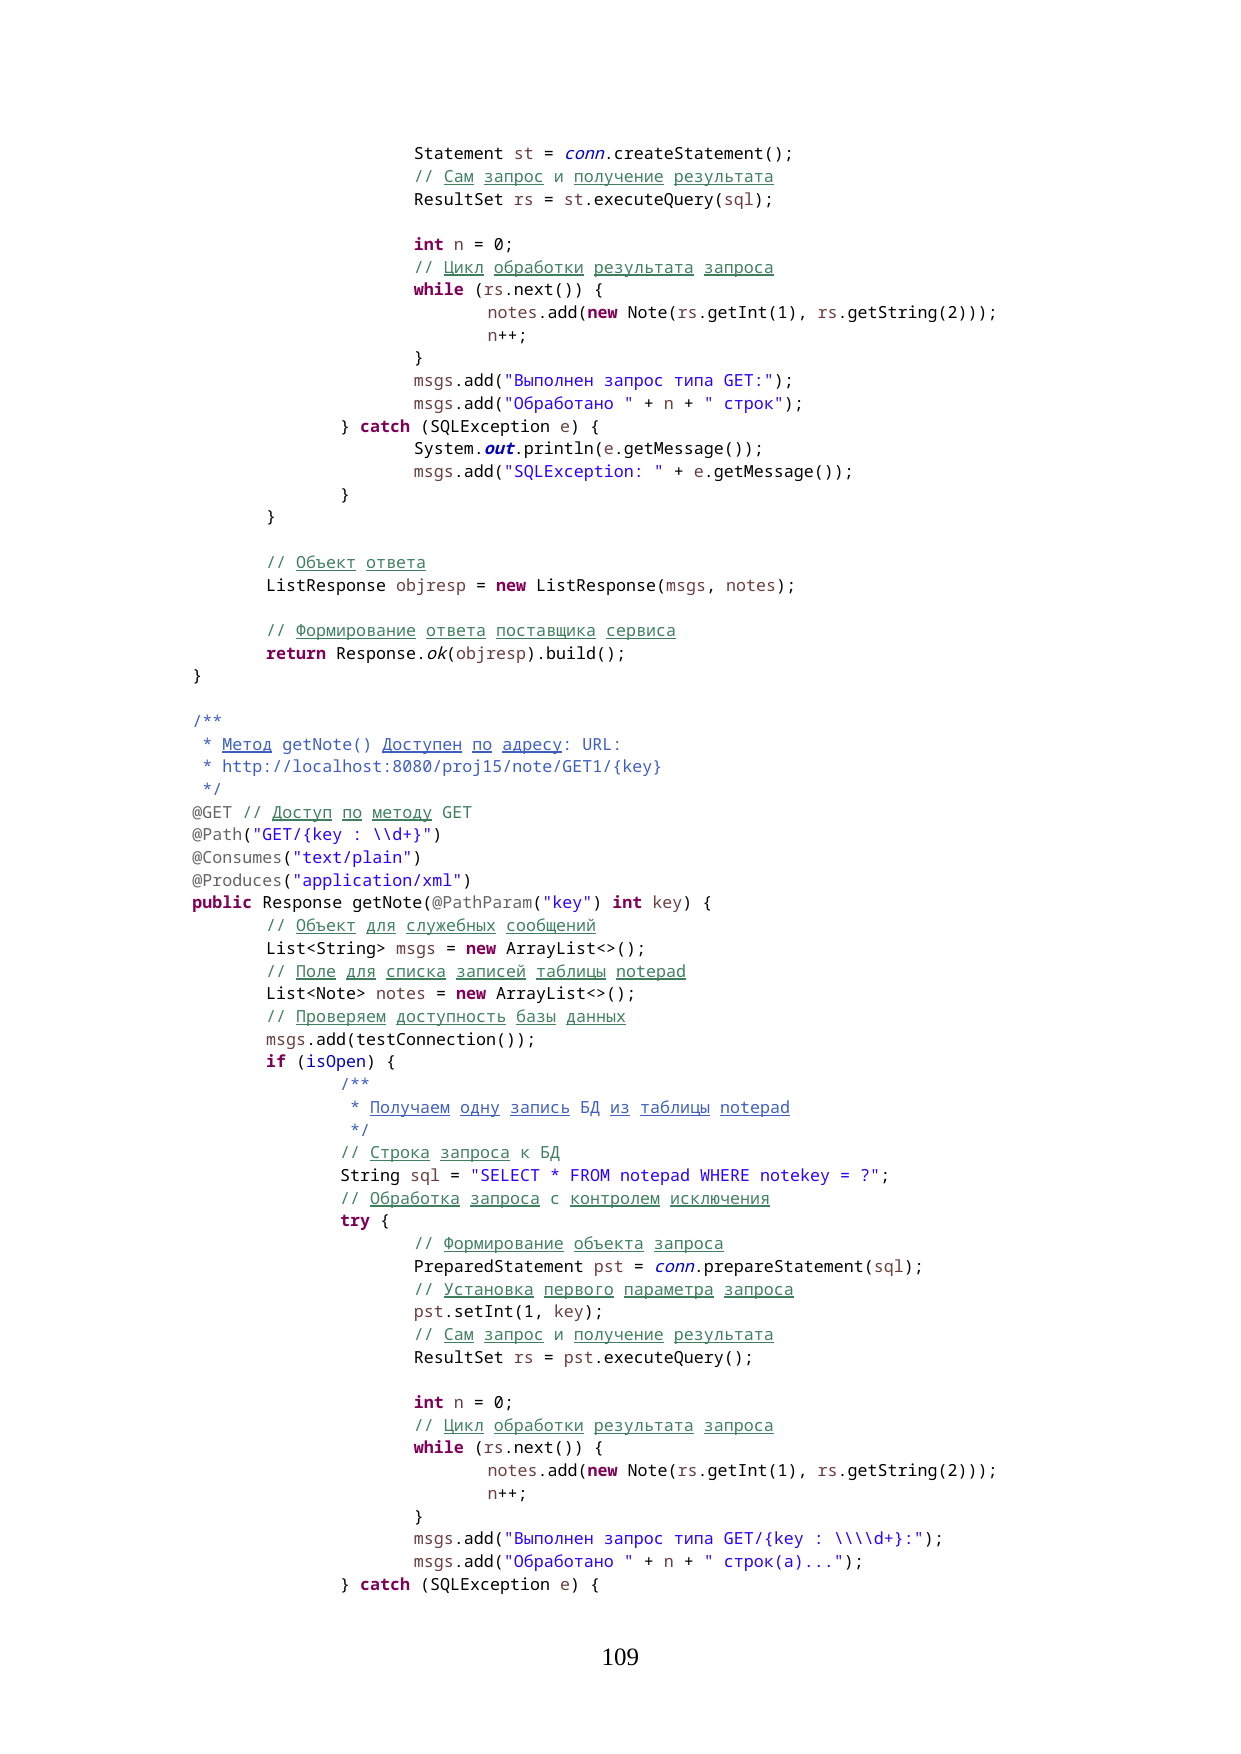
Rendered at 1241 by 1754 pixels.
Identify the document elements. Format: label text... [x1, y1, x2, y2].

text ListResponse objresp = new ListResponse(msgs, notes); [118, 573, 1122, 596]
text msgs.add("SQLException: " + e.getMessage()); [118, 460, 1122, 482]
text /** [118, 1073, 1122, 1096]
text } catch (SQLException e) { [118, 414, 1122, 437]
text // Цикл обработки результата запроса [118, 255, 1122, 278]
text while (rs.next()) { [118, 278, 1122, 301]
text Statement st = conn.createStatement(); [118, 142, 1122, 164]
text msgs.add(testConnection()); [118, 1027, 1122, 1050]
text } catch (SQLException e) { [118, 1572, 1122, 1595]
text } [118, 482, 1122, 505]
text while (rs.next()) { [118, 1436, 1122, 1459]
text // Объект для служебных сообщений [118, 914, 1122, 937]
text msgs.add("Выполнен запрос типа GET/{key : \\\\d+}:"); [118, 1527, 1122, 1550]
text // Строка запроса к БД [118, 1141, 1122, 1164]
text @Produces("application/xml") [118, 868, 1122, 891]
text @Consumes("text/plain") [118, 846, 1122, 868]
text } [118, 346, 1122, 369]
text // Формирование объекта запроса [118, 1232, 1122, 1254]
text // Цикл обработки результата запроса [118, 1413, 1122, 1436]
text public Response getNote(@PathParam("key") int key) { [118, 891, 1122, 914]
text int n = 0; [118, 233, 1122, 255]
text */ [118, 778, 1122, 800]
text // Установка первого параметра запроса [118, 1277, 1122, 1300]
text @GET // Доступ по методу GET [118, 800, 1122, 823]
text * Метод getNote() Доступен по адресу: URL: [118, 732, 1122, 755]
text ResultSet rs = st.executeQuery(sql); [118, 187, 1122, 210]
text /** [118, 709, 1122, 732]
text * http://localhost:8080/proj15/note/GET1/{key} [118, 755, 1122, 778]
text return Response.ok(objresp).build(); [118, 641, 1122, 664]
text List<Note> notes = new ArrayList<>(); [118, 982, 1122, 1005]
text n++; [118, 323, 1122, 346]
text */ [118, 1118, 1122, 1141]
text * Получаем одну запись БД из таблицы notepad [118, 1096, 1122, 1118]
text } [118, 664, 1122, 687]
text // Сам запрос и получение результата [118, 164, 1122, 187]
text notes.add(new Note(rs.getInt(1), rs.getString(2))); [118, 301, 1122, 323]
text } [118, 1504, 1122, 1527]
text msgs.add("Обработано " + n + " строк(а)..."); [118, 1550, 1122, 1572]
text ResultSet rs = pst.executeQuery(); [118, 1345, 1122, 1368]
text // Формирование ответа поставщика сервиса [118, 619, 1122, 641]
text System.out.println(e.getMessage()); [118, 437, 1122, 460]
text // Проверяем доступность базы данных [118, 1005, 1122, 1027]
text // Поле для списка записей таблицы notepad [118, 959, 1122, 982]
text // Обработка запроса с контролем исключения [118, 1186, 1122, 1209]
text int n = 0; [118, 1391, 1122, 1413]
text // Объект ответа [118, 551, 1122, 573]
text n++; [118, 1482, 1122, 1504]
text if (isOpen) { [118, 1050, 1122, 1073]
text List<String> msgs = new ArrayList<>(); [118, 937, 1122, 959]
text pst.setInt(1, key); [118, 1300, 1122, 1323]
text notes.add(new Note(rs.getInt(1), rs.getString(2))); [118, 1459, 1122, 1482]
text } [118, 505, 1122, 528]
text @Path("GET/{key : \\d+}") [118, 823, 1122, 846]
text // Сам запрос и получение результата [118, 1323, 1122, 1345]
text msgs.add("Обработано " + n + " строк"); [118, 392, 1122, 414]
text String sql = "SELECT * FROM notepad WHERE notekey = ?"; [118, 1164, 1122, 1186]
text try { [118, 1209, 1122, 1232]
text msgs.add("Выполнен запрос типа GET:"); [118, 369, 1122, 392]
text PreparedStatement pst = conn.prepareStatement(sql); [118, 1254, 1122, 1277]
